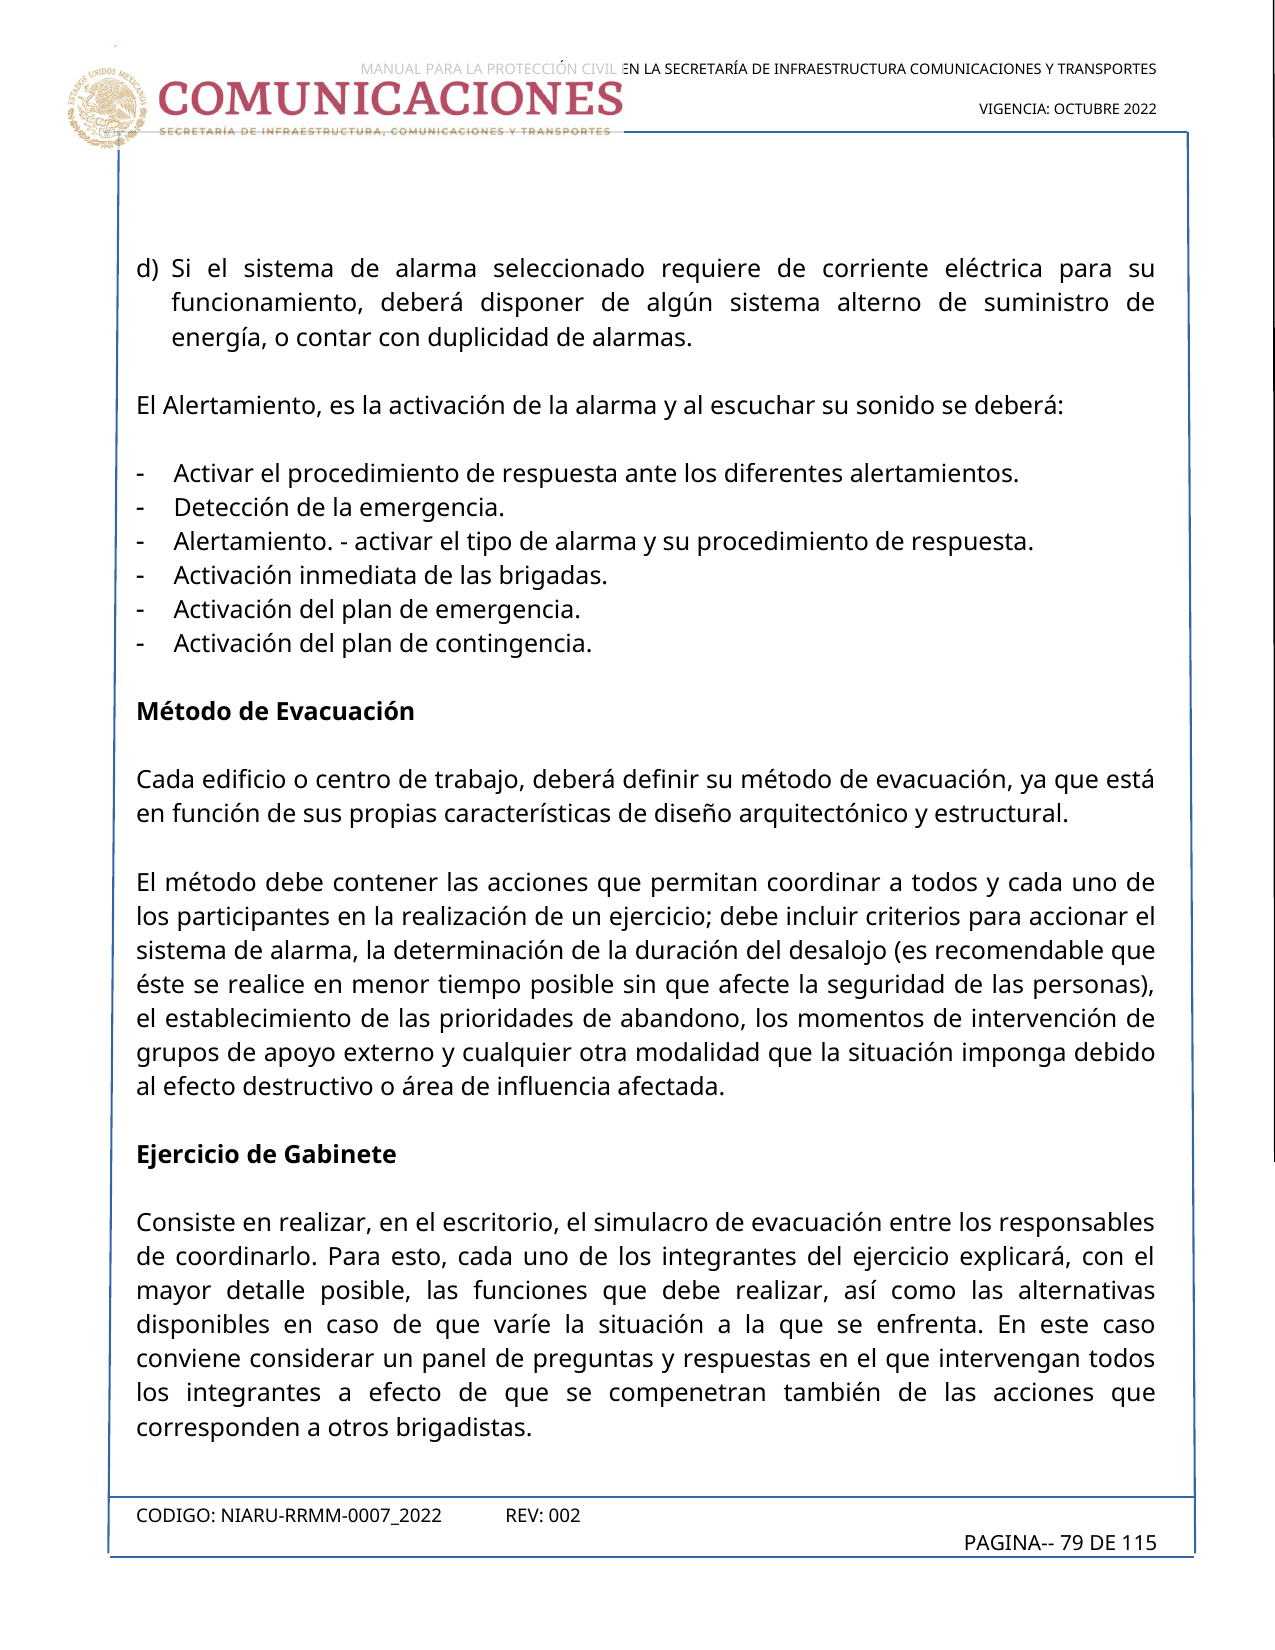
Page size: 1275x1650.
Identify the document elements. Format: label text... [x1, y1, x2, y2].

list Activación del plan de emergencia. [136, 592, 1157, 626]
list Si el sistema de alarma seleccionado requiere de corriente eléctrica para su funcionamiento, deberá disponer de algún sistema alterno de suministro de energía, o contar con duplicidad de alarmas. [136, 251, 1157, 353]
subtitle Método de Evacuación [136, 694, 1157, 728]
list Detección de la emergencia. [136, 489, 1157, 523]
list Activación inmediata de las brigadas. [136, 558, 1157, 592]
text Consiste en realizar, en el escritorio, el simulacro de evacuación entre los responsables de coordinarlo. Para esto, cada uno de los integrantes del ejercicio explicará, con el mayor detalle posible, las funciones que debe realizar, así como las alternativas disponibles en caso de que varíe la situación a la que se enfrenta. En este caso conviene considerar un panel de preguntas y respuestas en el que intervengan todos los integrantes a efecto de que se compenetran también de las acciones que corresponden a otros brigadistas. [136, 1205, 1157, 1443]
text Cada edificio o centro de trabajo, deberá definir su método de evacuación, ya que está en función de sus propias características de diseño arquitectónico y estructural. [136, 762, 1157, 830]
list Activación del plan de contingencia. [136, 626, 1157, 660]
subtitle Ejercicio de Gabinete [136, 1137, 1157, 1171]
text El Alertamiento, es la activación de la alarma y al escuchar su sonido se deberá: [136, 387, 1157, 421]
list Activar el procedimiento de respuesta ante los diferentes alertamientos. [136, 455, 1157, 489]
text El método debe contener las acciones que permitan coordinar a todos y cada uno de los participantes en la realización de un ejercicio; debe incluir criterios para accionar el sistema de alarma, la determinación de la duración del desalojo (es recomendable que éste se realice en menor tiempo posible sin que afecte la seguridad de las personas), el establecimiento de las prioridades de abandono, los momentos de intervención de grupos de apoyo externo y cualquier otra modalidad que la situación imponga debido al efecto destructivo o área de influencia afectada. [136, 864, 1157, 1103]
list Alertamiento. - activar el tipo de alarma y su procedimiento de respuesta. [136, 523, 1157, 558]
